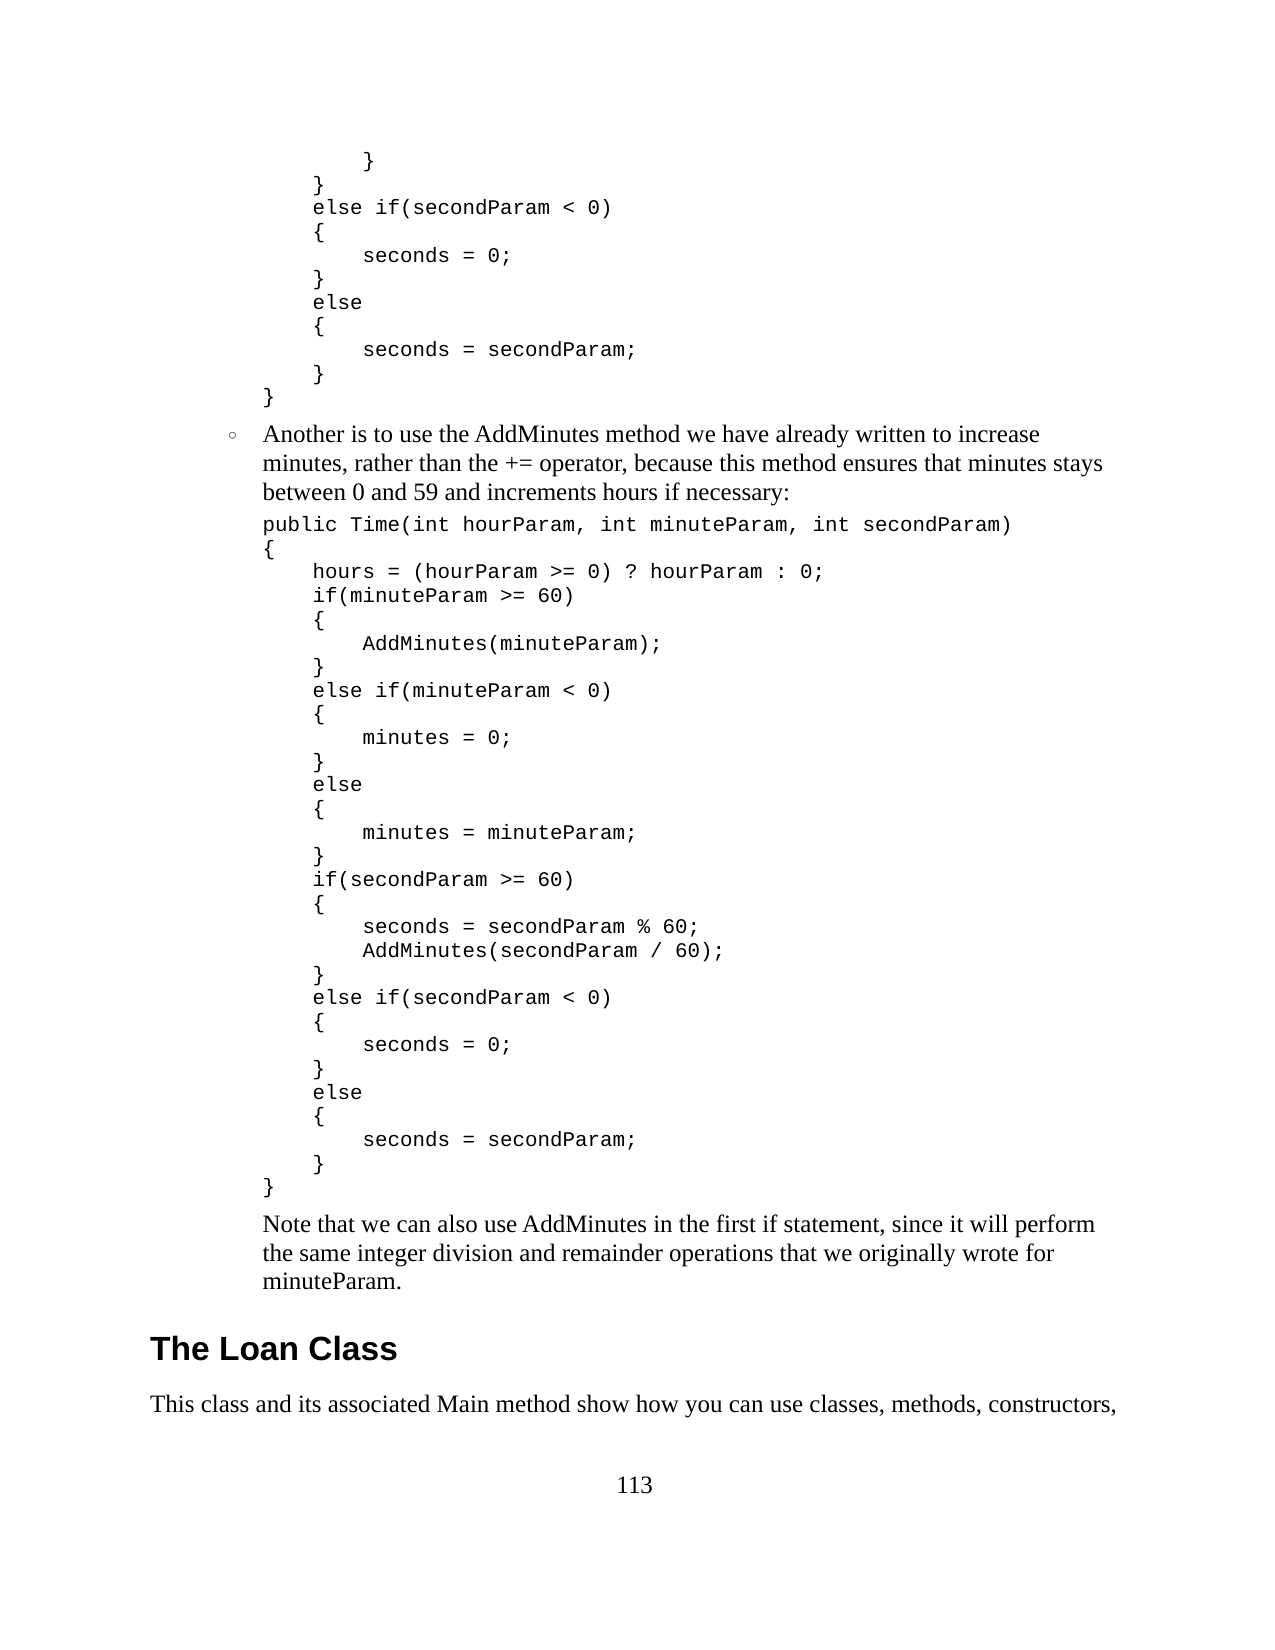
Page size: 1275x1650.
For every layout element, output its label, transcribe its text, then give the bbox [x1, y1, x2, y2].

list if(minuteParam >= 60) [225, 585, 1125, 609]
list minutes = minuteParam; [225, 822, 1125, 845]
list } [225, 268, 1125, 292]
list } [225, 1176, 1125, 1200]
list { [225, 538, 1125, 562]
list { [225, 609, 1125, 632]
list } [225, 751, 1125, 774]
list AddMinutes(secondParam / 60); [225, 940, 1125, 963]
list seconds = secondParam; [225, 339, 1125, 363]
list else if(secondParam < 0) [225, 197, 1125, 221]
list else [225, 292, 1125, 316]
list } [225, 1153, 1125, 1176]
list else [225, 774, 1125, 798]
list } [225, 656, 1125, 680]
list } [225, 845, 1125, 869]
list else if(secondParam < 0) [225, 987, 1125, 1011]
list { [225, 798, 1125, 822]
list else if(minuteParam < 0) [225, 680, 1125, 703]
list { [225, 221, 1125, 244]
list } [225, 386, 1125, 410]
list { [225, 703, 1125, 727]
list public Time(int hourParam, int minuteParam, int secondParam) [225, 514, 1125, 538]
list { [225, 893, 1125, 916]
list } [225, 363, 1125, 386]
list } [225, 963, 1125, 987]
list seconds = secondParam % 60; [225, 916, 1125, 940]
list if(secondParam >= 60) [225, 869, 1125, 893]
list { [225, 1105, 1125, 1129]
list AddMinutes(minuteParam); [225, 632, 1125, 656]
list Note that we can also use AddMinutes in the first if statement, since it will perform the same integer division and remainder operations that we originally wrote for minuteParam. [225, 1209, 1125, 1295]
list hours = (hourParam >= 0) ? hourParam : 0; [225, 562, 1125, 585]
list } [225, 174, 1125, 197]
list seconds = 0; [225, 1034, 1125, 1058]
list seconds = secondParam; [225, 1129, 1125, 1153]
subtitle The Loan Class [150, 1329, 1125, 1368]
list seconds = 0; [225, 244, 1125, 268]
list minutes = 0; [225, 727, 1125, 751]
list else [225, 1082, 1125, 1105]
list { [225, 316, 1125, 339]
text This class and its associated Main method show how you can use classes, methods, constructors, [150, 1389, 1125, 1418]
list Another is to use the AddMinutes method we have already written to increase minutes, rather than the += operator, because this method ensures that minutes stays between 0 and 59 and increments hours if necessary: [225, 419, 1125, 505]
list { [225, 1011, 1125, 1034]
list } [225, 150, 1125, 174]
list } [225, 1058, 1125, 1082]
